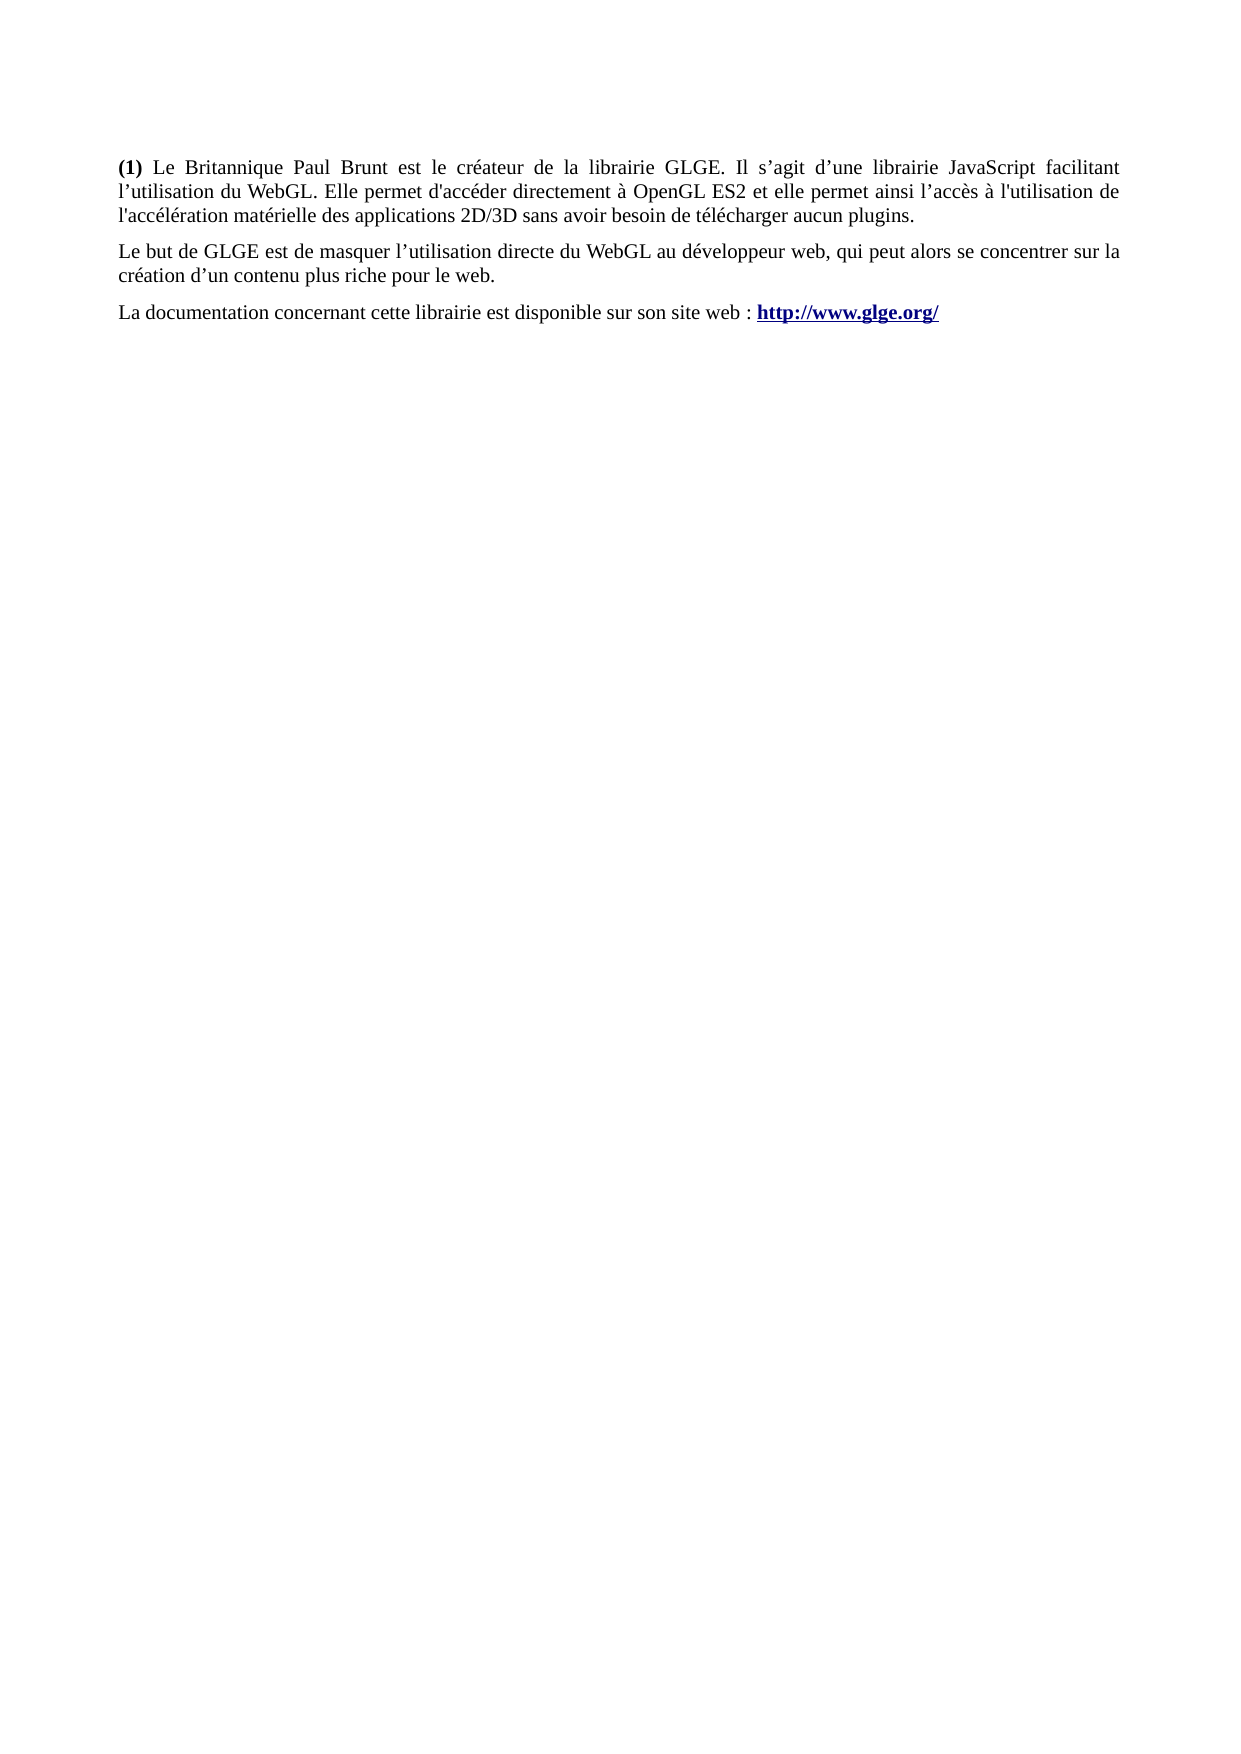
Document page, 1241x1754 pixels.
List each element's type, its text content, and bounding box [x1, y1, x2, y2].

text La documentation concernant cette librairie est disponible sur son site web : http://www.glge.org/ [118, 300, 1122, 324]
text (1) Le Britannique Paul Brunt est le créateur de la librairie GLGE. Il s’agit d’une librairie JavaScript facilitant l’utilisation du WebGL. Elle permet d'accéder directement à OpenGL ES2 et elle permet ainsi l’accès à l'utilisation de l'accélération matérielle des applications 2D/3D sans avoir besoin de télécharger aucun plugins. [118, 155, 1122, 227]
text Le but de GLGE est de masquer l’utilisation directe du WebGL au développeur web, qui peut alors se concentrer sur la création d’un contenu plus riche pour le web. [118, 239, 1122, 287]
